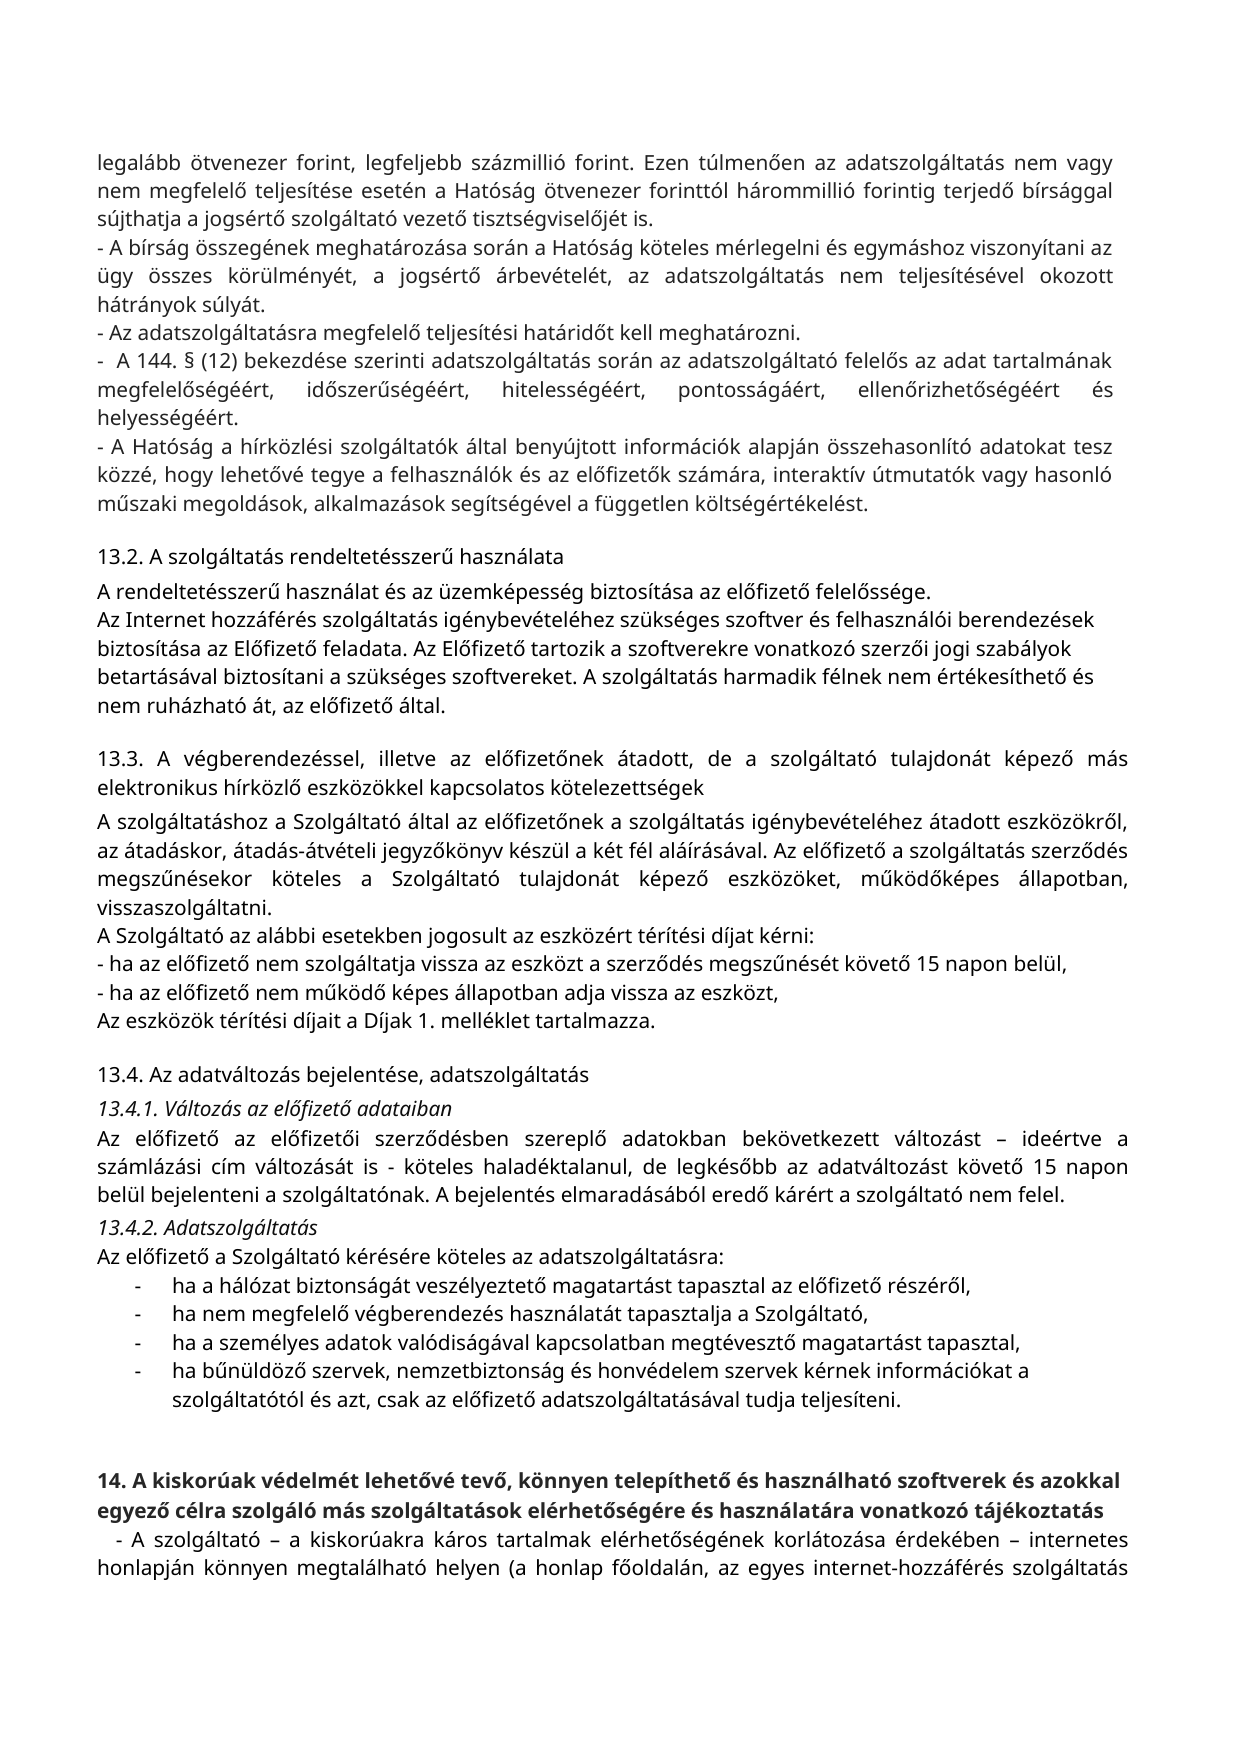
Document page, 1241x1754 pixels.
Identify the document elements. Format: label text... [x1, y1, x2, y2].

text A Szolgáltató az alábbi esetekben jogosult az eszközért térítési díjat kérni: [97, 921, 1130, 949]
text Az előfizető a Szolgáltató kérésére köteles az adatszolgáltatásra: [97, 1242, 1130, 1271]
text Az Internet hozzáférés szolgáltatás igénybevételéhez szükséges szoftver és felhasználói berendezések biztosítása az Előfizető feladata. Az Előfizető tartozik a szoftverekre vonatkozó szerzői jogi szabályok betartásával biztosítani a szükséges szoftvereket. A szolgáltatás harmadik félnek nem értékesíthető és nem ruházható át, az előfizető által. [97, 605, 1130, 719]
text - A bírság összegének meghatározása során a Hatóság köteles mérlegelni és egymáshoz viszonyítani az ügy összes körülményét, a jogsértő árbevételét, az adatszolgáltatás nem teljesítésével okozott hátrányok súlyát. [97, 233, 1114, 318]
text legalább ötvenezer forint, legfeljebb százmillió forint. Ezen túlmenően az adatszolgáltatás nem vagy nem megfelelő teljesítése esetén a Hatóság ötvenezer forinttól hárommillió forintig terjedő bírsággal sújthatja a jogsértő szolgáltató vezető tisztségviselőjét is. [97, 148, 1114, 233]
text Az előfizető az előfizetői szerződésben szereplő adatokban bekövetkezett változást – ideértve a számlázási cím változását is - köteles haladéktalanul, de legkésőbb az adatváltozást követő 15 napon belül bejelenteni a szolgáltatónak. A bejelentés elmaradásából eredő kárért a szolgáltató nem felel. [97, 1124, 1130, 1209]
subtitle 13.4.1. Változás az előfizető adataiban [97, 1094, 1130, 1123]
text A szolgáltatáshoz a Szolgáltató által az előfizetőnek a szolgáltatás igénybevételéhez átadott eszközökről, az átadáskor, átadás-átvételi jegyzőkönyv készül a két fél aláírásával. Az előfizető a szolgáltatás szerződés megszűnésekor köteles a Szolgáltató tulajdonát képező eszközöket, működőképes állapotban, visszaszolgáltatni. [97, 807, 1130, 921]
text Az eszközök térítési díjait a Díjak 1. melléklet tartalmazza. [97, 1006, 1130, 1035]
list ha nem megfelelő végberendezés használatát tapasztalja a Szolgáltató, [134, 1299, 1130, 1328]
text - ha az előfizető nem szolgáltatja vissza az eszközt a szerződés megszűnését követő 15 napon belül, [97, 949, 1130, 978]
subtitle 13.4.2. Adatszolgáltatás [97, 1213, 1130, 1242]
text - ha az előfizető nem működő képes állapotban adja vissza az eszközt, [97, 978, 1130, 1006]
text - A 144. § (12) bekezdése szerinti adatszolgáltatás során az adatszolgáltató felelős az adat tartalmának megfelelőségéért, időszerűségéért, hitelességéért, pontosságáért, ellenőrizhetőségéért és helyességéért. [97, 347, 1114, 432]
subtitle 13.3. A végberendezéssel, illetve az előfizetőnek átadott, de a szolgáltató tulajdonát képező más elektronikus hírközlő eszközökkel kapcsolatos kötelezettségek [97, 744, 1130, 801]
subtitle 13.4. Az adatváltozás bejelentése, adatszolgáltatás [97, 1060, 1130, 1088]
text - Az adatszolgáltatásra megfelelő teljesítési határidőt kell meghatározni. [97, 318, 1114, 347]
text - A Hatóság a hírközlési szolgáltatók által benyújtott információk alapján összehasonlító adatokat tesz közzé, hogy lehetővé tegye a felhasználók és az előfizetők számára, interaktív útmutatók vagy hasonló műszaki megoldások, alkalmazások segítségével a független költségértékelést. [97, 432, 1114, 517]
subtitle 14. A kiskorúak védelmét lehetővé tevő, könnyen telepíthető és használható szoftverek és azokkal egyező célra szolgáló más szolgáltatások elérhetőségére és használatára vonatkozó tájékoztatás [97, 1467, 1130, 1524]
subtitle 13.2. A szolgáltatás rendeltetésszerű használata [97, 542, 1130, 571]
list ha a személyes adatok valódiságával kapcsolatban megtévesztő magatartást tapasztal, [134, 1328, 1130, 1356]
list ha bűnüldöző szervek, nemzetbiztonság és honvédelem szervek kérnek információkat a szolgáltatótól és azt, csak az előfizető adatszolgáltatásával tudja teljesíteni. [134, 1356, 1130, 1413]
text - A szolgáltató – a kiskorúakra káros tartalmak elérhetőségének korlátozása érdekében – internetes honlapján könnyen megtalálható helyen (a honlap főoldalán, az egyes internet-hozzáférés szolgáltatás [97, 1525, 1130, 1582]
list ha a hálózat biztonságát veszélyeztető magatartást tapasztal az előfizető részéről, [134, 1271, 1130, 1299]
text A rendeltetésszerű használat és az üzemképesség biztosítása az előfizető felelőssége. [97, 577, 1130, 605]
